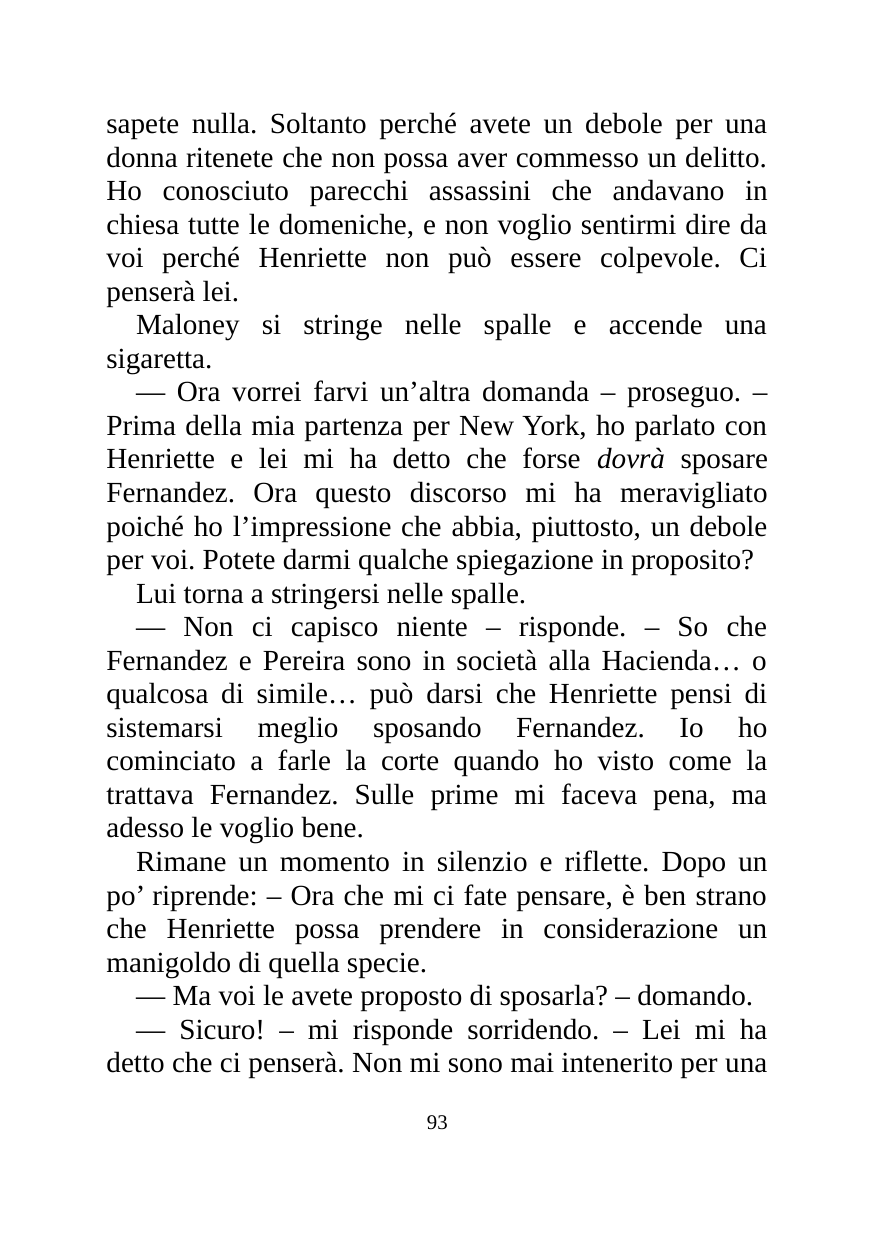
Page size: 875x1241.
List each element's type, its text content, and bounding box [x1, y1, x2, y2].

text — Sicuro! – mi risponde sorridendo. – Lei mi ha detto che ci penserà. Non mi sono mai intenerito per una [106, 1012, 768, 1079]
text — Non ci capisco niente – risponde. – So che Fernandez e Pereira sono in società alla Hacienda… o qualcosa di simile… può darsi che Henriette pensi di sistemarsi meglio sposando Fernandez. Io ho cominciato a farle la corte quando ho visto come la trattava Fernandez. Sulle prime mi faceva pena, ma adesso le voglio bene. [106, 609, 768, 844]
text — Ma voi le avete proposto di sposarla? – domando. [106, 978, 768, 1012]
text Lui torna a stringersi nelle spalle. [106, 576, 768, 609]
text Maloney si stringe nelle spalle e accende una sigaretta. [106, 307, 768, 374]
text Rimane un momento in silenzio e riflette. Dopo un po’ riprende: – Ora che mi ci fate pensare, è ben strano che Henriette possa prendere in considerazione un manigoldo di quella specie. [106, 844, 768, 978]
text — Ora vorrei farvi un’altra domanda – proseguo. – Prima della mia partenza per New York, ho parlato con Henriette e lei mi ha detto che forse dovrà sposare Fernandez. Ora questo discorso mi ha meravigliato poiché ho l’impressione che abbia, piuttosto, un debole per voi. Potete darmi qualche spiegazione in proposito? [106, 374, 768, 576]
text sapete nulla. Soltanto perché avete un debole per una donna ritenete che non possa aver commesso un delitto. Ho conosciuto parecchi assassini che andavano in chiesa tutte le domeniche, e non voglio sentirmi dire da voi perché Henriette non può essere colpevole. Ci penserà lei. [106, 106, 768, 307]
